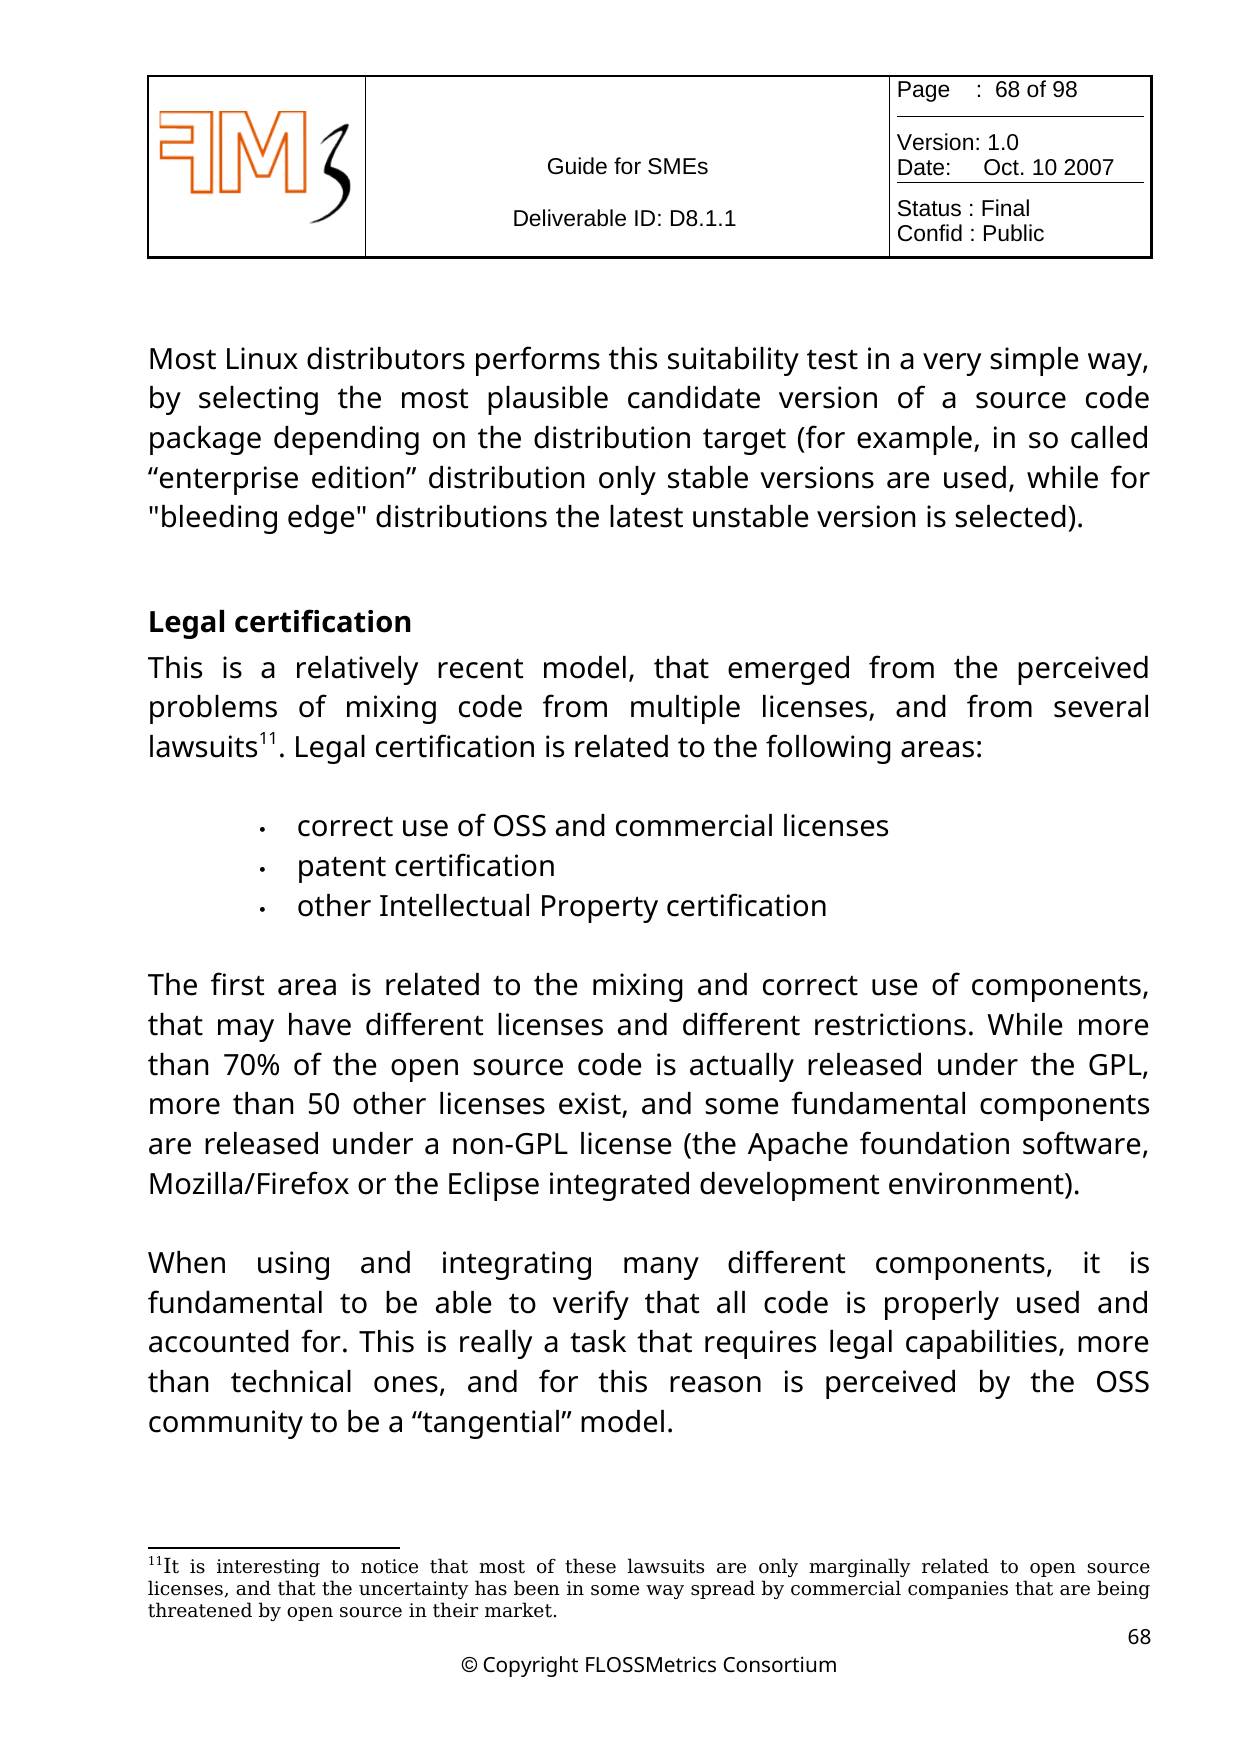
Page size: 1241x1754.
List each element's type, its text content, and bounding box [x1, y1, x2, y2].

list other Intellectual Property certification [259, 885, 1151, 925]
subtitle Legal certification [148, 601, 1151, 641]
text Most Linux distributors performs this suitability test in a very simple way, by selecting the most plausible candidate version of a source code package depending on the distribution target (for example, in so called “enterprise edition” distribution only stable versions are used, while for "bleeding edge" distributions the latest unstable version is selected). [148, 338, 1151, 536]
text This is a relatively recent model, that emerged from the perceived problems of mixing code from multiple licenses, and from several lawsuits. Legal certification is related to the following areas: [148, 647, 1151, 766]
text It is interesting to notice that most of these lawsuits are only marginally related to open source licenses, and that the uncertainty has been in some way spread by commercial companies that are being threatened by open source in their market. [148, 1554, 1151, 1622]
text The first area is related to the mixing and correct use of components, that may have different licenses and different restrictions. While more than 70% of the open source code is actually released under the GPL, more than 50 other licenses exist, and some fundamental components are released under a non-GPL license (the Apache foundation software, Mozilla/Firefox or the Eclipse integrated development environment). [148, 964, 1151, 1203]
list correct use of OSS and commercial licenses [259, 806, 1151, 845]
text When using and integrating many different components, it is fundamental to be able to verify that all code is properly used and accounted for. This is really a task that requires legal capabilities, more than technical ones, and for this reason is perceived by the OSS community to be a “tangential” model. [148, 1242, 1151, 1441]
list patent certification [259, 845, 1151, 885]
picture [159, 111, 351, 224]
